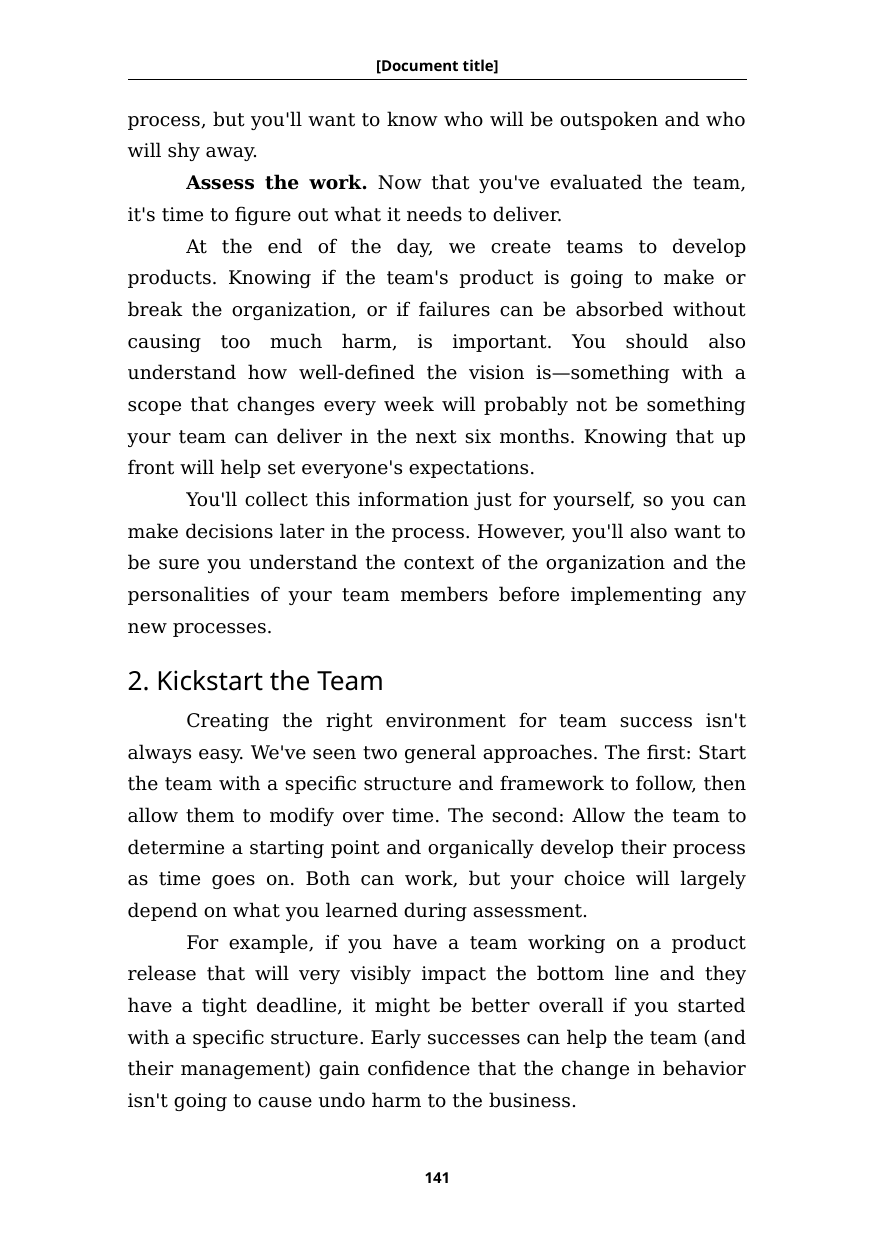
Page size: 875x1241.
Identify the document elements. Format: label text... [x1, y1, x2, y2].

text You'll collect this information just for yourself, so you can make decisions later in the process. However, you'll also want to be sure you understand the context of the organization and the personalities of your team members before implementing any new processes. [127, 489, 747, 637]
text For example, if you have a team working on a product release that will very visibly impact the bottom line and they have a tight deadline, it might be better overall if you started with a specific structure. Early successes can help the team (and their management) gain confidence that the change in behavior isn't going to cause undo harm to the business. [127, 932, 747, 1112]
text Creating the right environment for team success isn't always easy. We've seen two general approaches. The first: Start the team with a specific structure and framework to follow, then allow them to modify over time. The second: Allow the team to determine a starting point and organically develop their process as time goes on. Both can work, but your choice will largely depend on what you learned during assessment. [127, 710, 747, 922]
text At the end of the day, we create teams to develop products. Knowing if the team's product is going to make or break the organization, or if failures can be absorbed without causing too much harm, is important. You should also understand how well-defined the vision is—something with a scope that changes every week will probably not be something your team can deliver in the next six months. Knowing that up front will help set everyone's expectations. [127, 236, 747, 479]
text Assess the work. Now that you've evaluated the team, it's time to figure out what it needs to deliver. [127, 172, 747, 226]
subtitle 2. Kickstart the Team [127, 662, 747, 698]
text process, but you'll want to know who will be outspoken and who will shy away. [127, 109, 747, 162]
